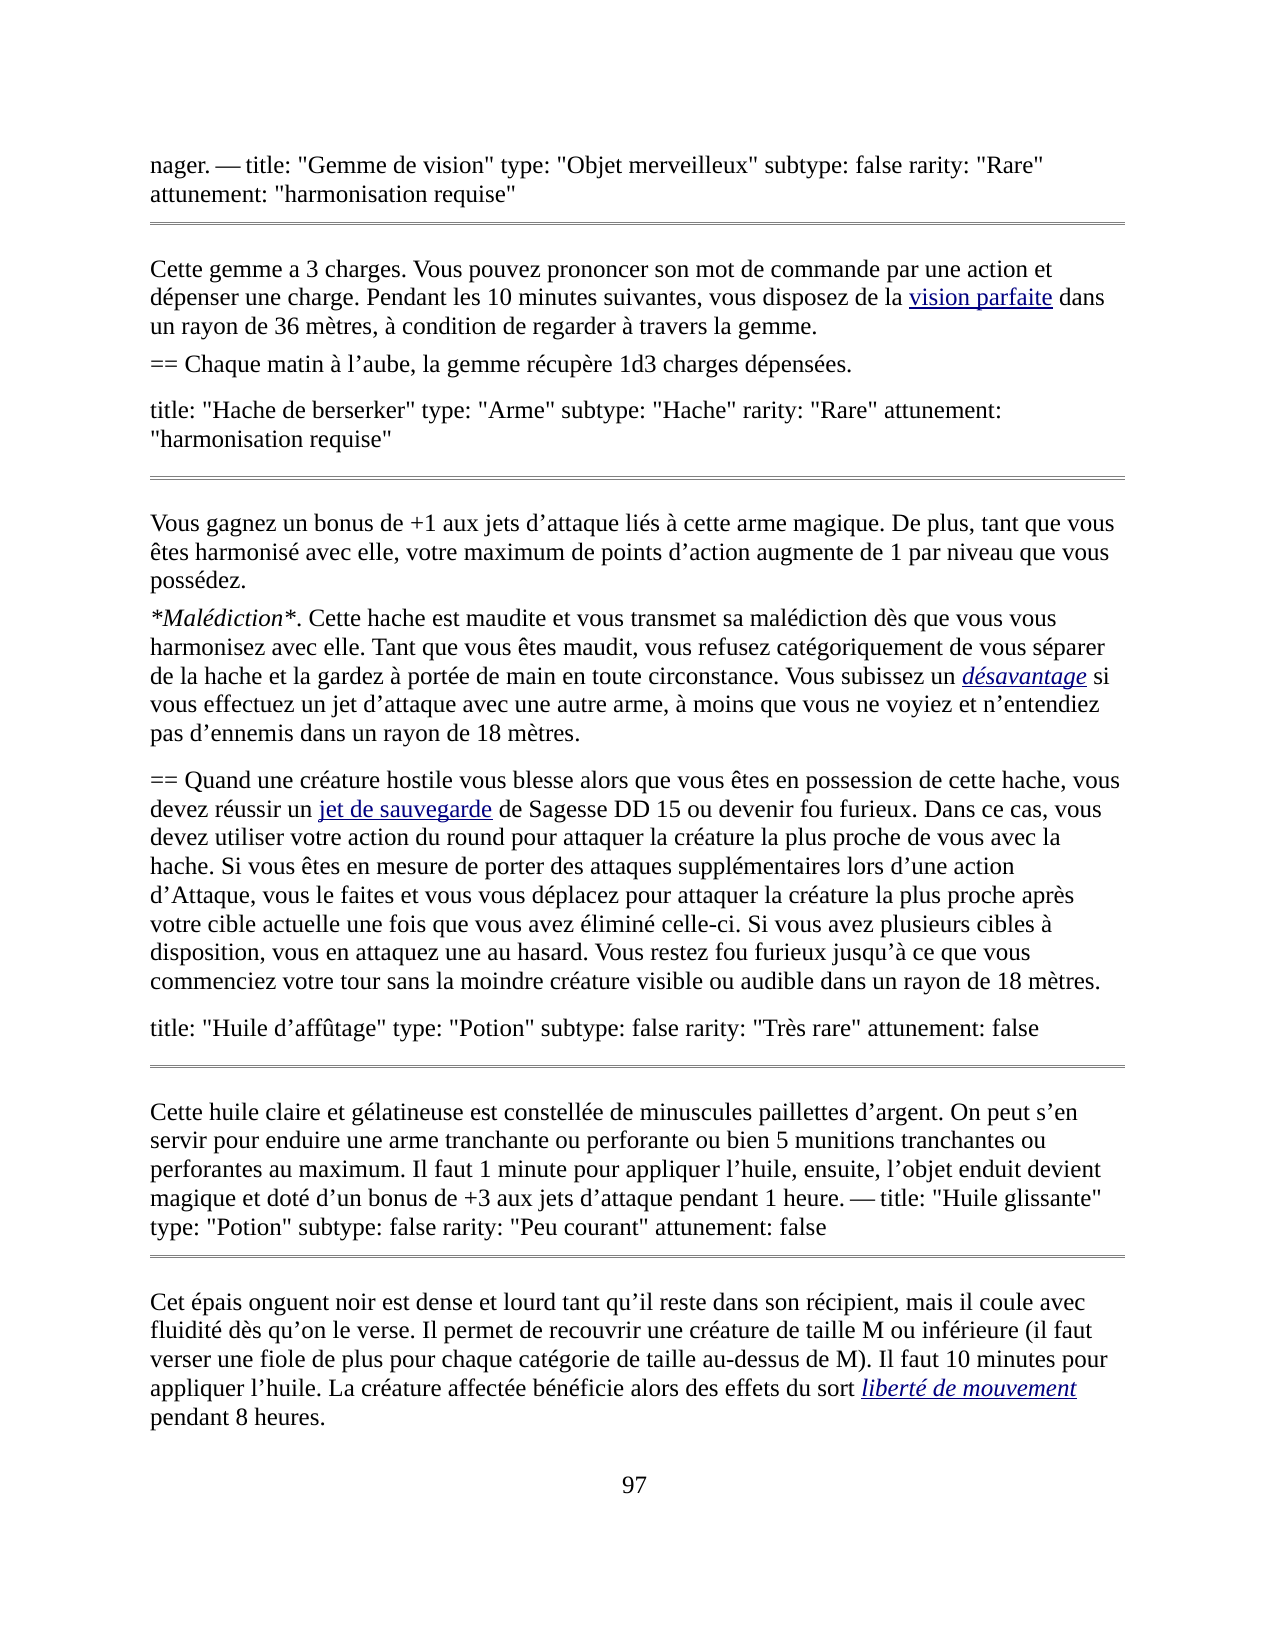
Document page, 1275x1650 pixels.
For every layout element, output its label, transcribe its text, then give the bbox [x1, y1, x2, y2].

text *Malédiction*. Cette hache est maudite et vous transmet sa malédiction dès que vous vous harmonisez avec elle. Tant que vous êtes maudit, vous refusez catégoriquement de vous séparer de la hache et la gardez à portée de main en toute circonstance. Vous subissez un désavantage si vous effectuez un jet d’attaque avec une autre arme, à moins que vous ne voyiez et n’entendiez pas d’ennemis dans un rayon de 18 mètres. [150, 603, 1125, 747]
text title: "Huile d’affûtage" type: "Potion" subtype: false rarity: "Très rare" attunement: false [150, 1013, 1125, 1042]
text Cette gemme a 3 charges. Vous pouvez prononcer son mot de commande par une action et dépenser une charge. Pendant les 10 minutes suivantes, vous disposez de la vision parfaite dans un rayon de 36 mètres, à condition de regarder à travers la gemme. [150, 254, 1125, 340]
text Cet épais onguent noir est dense et lourd tant qu’il reste dans son récipient, mais il coule avec fluidité dès qu’on le verse. Il permet de recouvrir une créature de taille M ou inférieure (il faut verser une fiole de plus pour chaque catégorie de taille au-dessus de M). Il faut 10 minutes pour appliquer l’huile. La créature affectée bénéficie alors des effets du sort liberté de mouvement pendant 8 heures. [150, 1287, 1125, 1430]
text == Chaque matin à l’aube, la gemme récupère 1d3 charges dépensées. [150, 349, 1125, 378]
text == Quand une créature hostile vous blesse alors que vous êtes en possession de cette hache, vous devez réussir un jet de sauvegarde de Sagesse DD 15 ou devenir fou furieux. Dans ce cas, vous devez utiliser votre action du round pour attaquer la créature la plus proche de vous avec la hache. Si vous êtes en mesure de porter des attaques supplémentaires lors d’une action d’Attaque, vous le faites et vous vous déplacez pour attaquer la créature la plus proche après votre cible actuelle une fois que vous avez éliminé celle-ci. Si vous avez plusieurs cibles à disposition, vous en attaquez une au hasard. Vous restez fou furieux jusqu’à ce que vous commenciez votre tour sans la moindre créature visible ou audible dans un rayon de 18 mètres. [150, 765, 1125, 995]
text Cette huile claire et gélatineuse est constellée de minuscules paillettes d’argent. On peut s’en servir pour enduire une arme tranchante ou perforante ou bien 5 munitions tranchantes ou perforantes au maximum. Il faut 1 minute pour appliquer l’huile, ensuite, l’objet enduit devient magique et doté d’un bonus de +3 aux jets d’attaque pendant 1 heure. — title: "Huile glissante" type: "Potion" subtype: false rarity: "Peu courant" attunement: false [150, 1097, 1125, 1241]
text nager. — title: "Gemme de vision" type: "Objet merveilleux" subtype: false rarity: "Rare" attunement: "harmonisation requise" [150, 150, 1125, 207]
text title: "Hache de berserker" type: "Arme" subtype: "Hache" rarity: "Rare" attunement: "harmonisation requise" [150, 396, 1125, 453]
text Vous gagnez un bonus de +1 aux jets d’attaque liés à cette arme magique. De plus, tant que vous êtes harmonisé avec elle, votre maximum de points d’action augmente de 1 par niveau que vous possédez. [150, 508, 1125, 594]
